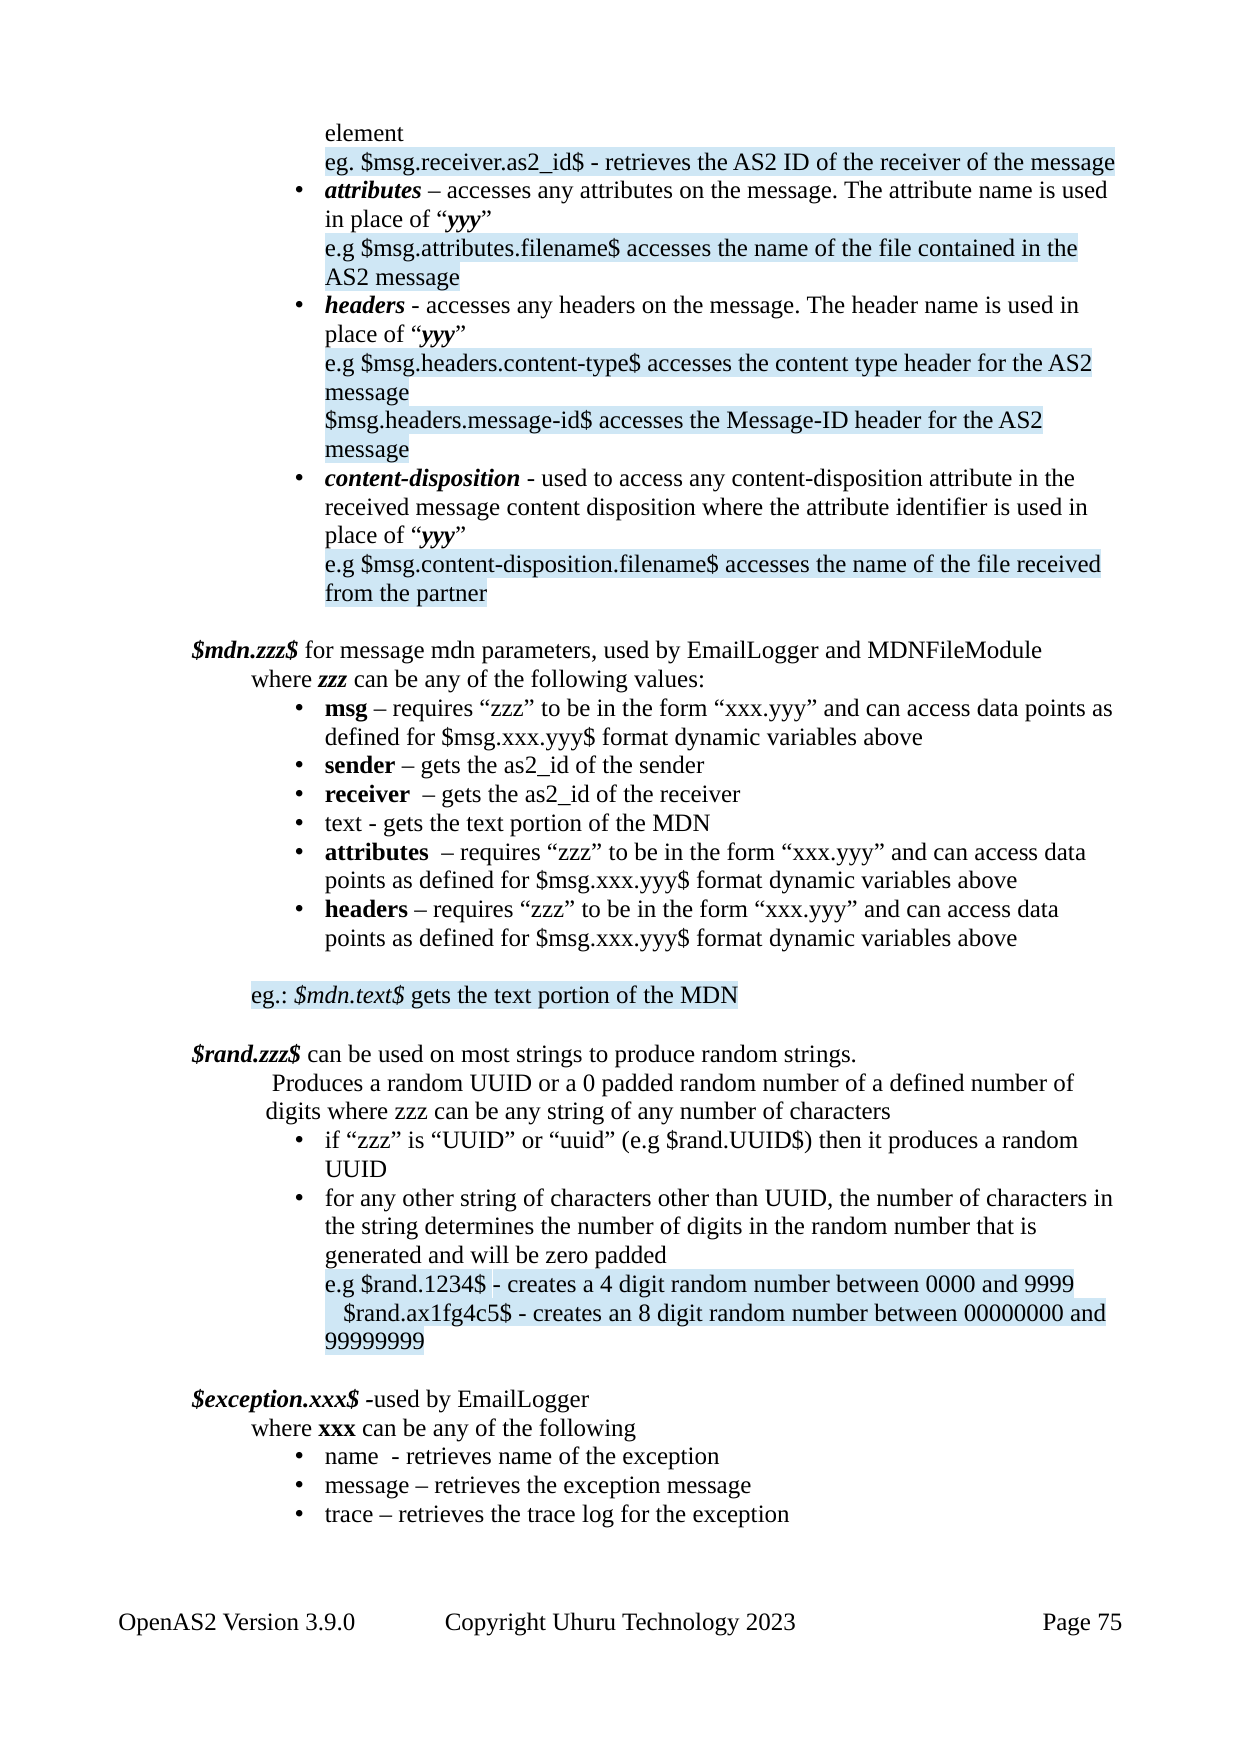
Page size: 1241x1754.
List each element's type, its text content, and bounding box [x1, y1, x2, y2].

subtitle $mdn.zzz$ for message mdn parameters, used by EmailLogger and MDNFileModule [162, 636, 1122, 664]
list attributes – requires “zzz” to be in the form “xxx.yyy” and can access data points as defined for $msg.xxx.yyy$ format dynamic variables above [295, 837, 1122, 894]
list where xxx can be any of the following [221, 1413, 1122, 1441]
list sender – gets the as2_id of the sender [295, 751, 1122, 779]
subtitle Produces a random UUID or a 0 padded random number of a defined number of digits where zzz can be any string of any number of characters [236, 1068, 1122, 1125]
list if “zzz” is “UUID” or “uuid” (e.g $rand.UUID$) then it produces a random UUID [295, 1125, 1122, 1183]
list headers – requires “zzz” to be in the form “xxx.yyy” and can access data points as defined for $msg.xxx.yyy$ format dynamic variables above [295, 894, 1122, 952]
subtitle $exception.xxx$ -used by EmailLogger [162, 1384, 1122, 1413]
list msg – requires “zzz” to be in the form “xxx.yyy” and can access data points as defined for $msg.xxx.yyy$ format dynamic variables above [295, 693, 1122, 751]
list message – retrieves the exception message [295, 1470, 1122, 1499]
list text - gets the text portion of the MDN [295, 808, 1122, 837]
subtitle $rand.zzz$ can be used on most strings to produce random strings. [162, 1039, 1122, 1068]
list e.g $rand.1234$ - creates a 4 digit random number between 0000 and 9999 [295, 1269, 1122, 1298]
list element eg. $msg.receiver.as2_id$ - retrieves the AS2 ID of the receiver of the message [295, 118, 1122, 176]
list trace – retrieves the trace log for the exception [295, 1499, 1122, 1528]
list attributes – accesses any attributes on the message. The attribute name is used in place of “yyy” e.g $msg.attributes.filename$ accesses the name of the file contained in the AS2 message [295, 176, 1122, 291]
list where zzz can be any of the following values: [221, 664, 1122, 693]
list for any other string of characters other than UUID, the number of characters in the string determines the number of digits in the random number that is generated and will be zero padded [295, 1183, 1122, 1269]
list [221, 1528, 1122, 1556]
list eg.: $mdn.text$ gets the text portion of the MDN [221, 952, 1122, 1009]
list $rand.ax1fg4c5$ - creates an 8 digit random number between 00000000 and 99999999 [295, 1298, 1122, 1355]
list name - retrieves name of the exception [295, 1441, 1122, 1470]
list headers - accesses any headers on the message. The header name is used in place of “yyy” e.g $msg.headers.content-type$ accesses the content type header for the AS2 message $msg.headers.message-id$ accesses the Message-ID header for the AS2 message [295, 291, 1122, 463]
list content-disposition - used to access any content-disposition attribute in the received message content disposition where the attribute identifier is used in place of “yyy” e.g $msg.content-disposition.filename$ accesses the name of the file received from the partner [295, 463, 1122, 607]
list receiver – gets the as2_id of the receiver [295, 779, 1122, 808]
